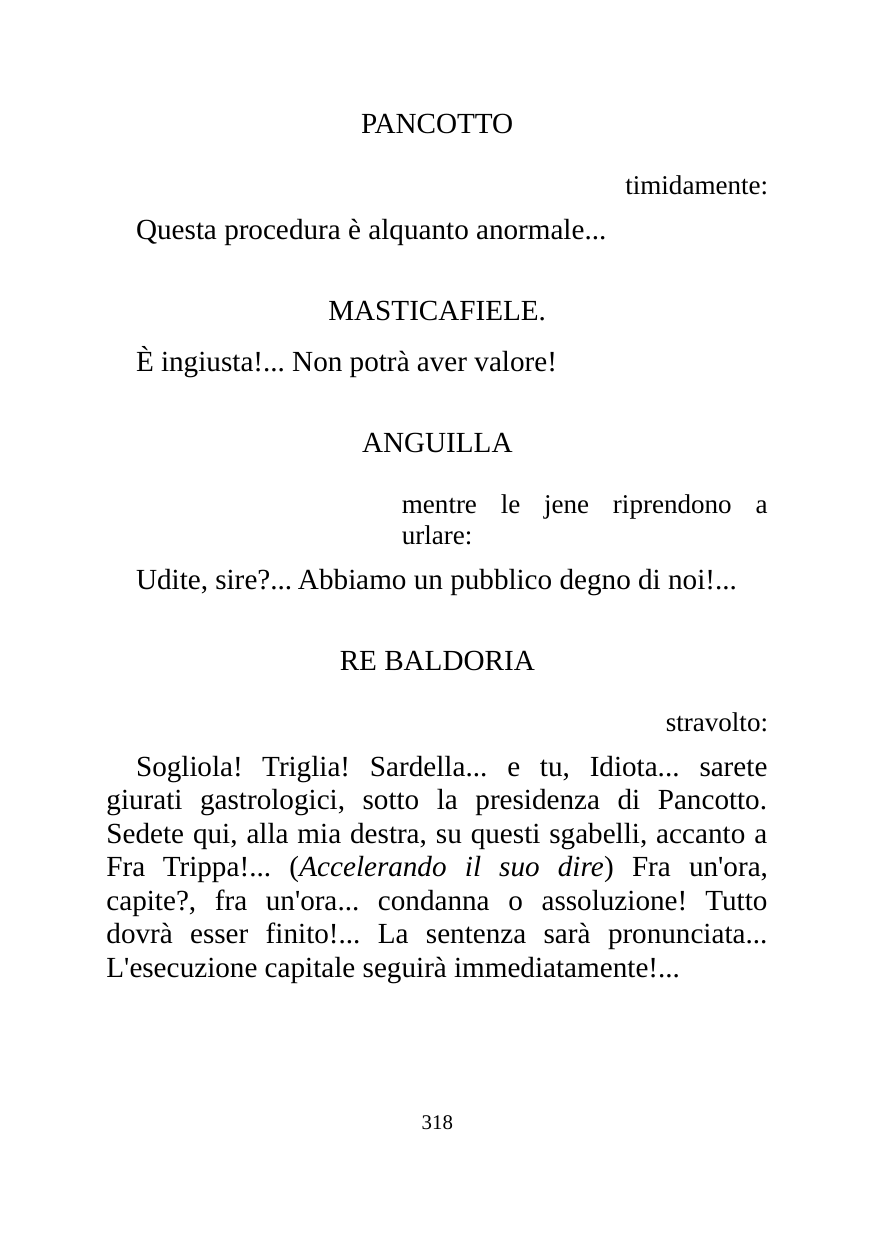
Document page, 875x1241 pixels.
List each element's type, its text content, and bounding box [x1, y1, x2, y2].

text È ingiusta!... Non potrà aver valore! [106, 344, 768, 378]
text RE BALDORIA [106, 643, 768, 677]
text ANGUILLA [106, 425, 768, 459]
text MASTICAFIELE. [106, 293, 768, 327]
text Questa procedura è alquanto anormale... [106, 212, 768, 246]
text timidamente: [402, 169, 768, 200]
text Sogliola! Triglia! Sardella... e tu, Idiota... sarete giurati gastrologici, sotto la presidenza di Pancotto. Sedete qui, alla mia destra, su questi sgabelli, accanto a Fra Trippa!... (Accelerando il suo dire) Fra un'ora, capite?, fra un'ora... condanna o assoluzione! Tutto dovrà esser finito!... La sentenza sarà pronunciata... L'esecuzione capitale seguirà immediatamente!... [106, 749, 768, 984]
text PANCOTTO [106, 106, 768, 140]
text stravolto: [402, 706, 768, 737]
text mentre le jene riprendono a urlare: [402, 488, 768, 550]
text Udite, sire?... Abbiamo un pubblico degno di noi!... [106, 562, 768, 596]
